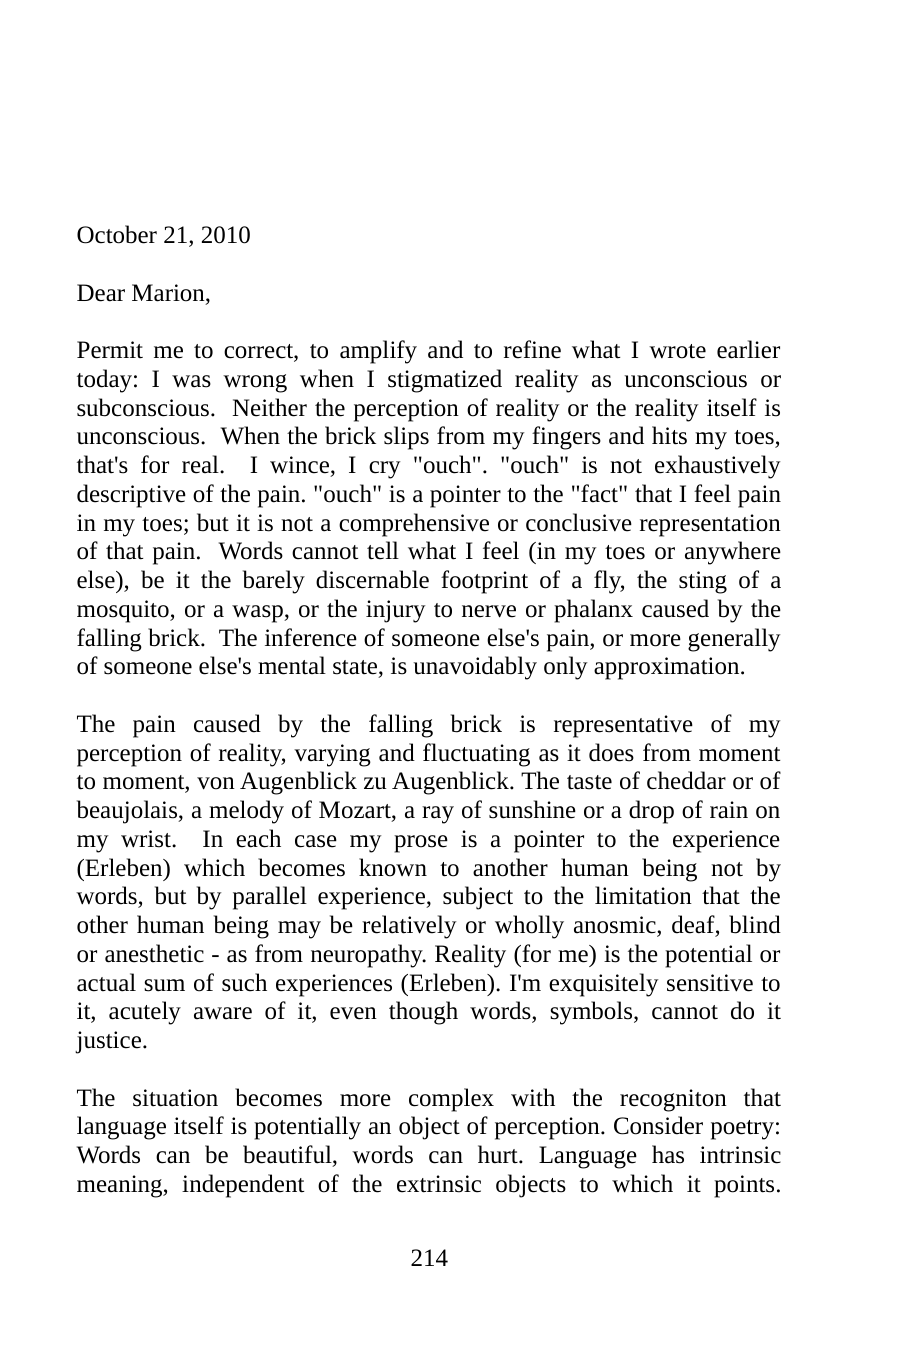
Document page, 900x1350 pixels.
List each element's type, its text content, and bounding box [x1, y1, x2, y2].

text The situation becomes more complex with the recogniton that language itself is potentially an object of perception. Consider poetry: Words can be beautiful, words can hurt. Language has intrinsic meaning, independent of the extrinsic objects to which it points. [76, 1083, 782, 1198]
text Dear Marion, [76, 278, 782, 306]
text October 21, 2010 [76, 220, 782, 249]
text The pain caused by the falling brick is representative of my perception of reality, varying and fluctuating as it does from moment to moment, von Augenblick zu Augenblick. The taste of cheddar or of beaujolais, a melody of Mozart, a ray of sunshine or a drop of rain on my wrist. In each case my prose is a pointer to the experience (Erleben) which becomes known to another human being not by words, but by parallel experience, subject to the limitation that the other human being may be relatively or wholly anosmic, deaf, blind or anesthetic - as from neuropathy. Reality (for me) is the potential or actual sum of such experiences (Erleben). I'm exquisitely sensitive to it, acutely aware of it, even though words, symbols, cannot do it justice. [76, 709, 782, 1054]
text Permit me to correct, to amplify and to refine what I wrote earlier today: I was wrong when I stigmatized reality as unconscious or subconscious. Neither the perception of reality or the reality itself is unconscious. When the brick slips from my fingers and hits my toes, that's for real. I wince, I cry "ouch". "ouch" is not exhaustively descriptive of the pain. "ouch" is a pointer to the "fact" that I feel pain in my toes; but it is not a comprehensive or conclusive representation of that pain. Words cannot tell what I feel (in my toes or anywhere else), be it the barely discernable footprint of a fly, the sting of a mosquito, or a wasp, or the injury to nerve or phalanx caused by the falling brick. The inference of someone else's pain, or more generally of someone else's mental state, is unavoidably only approximation. [76, 335, 782, 680]
